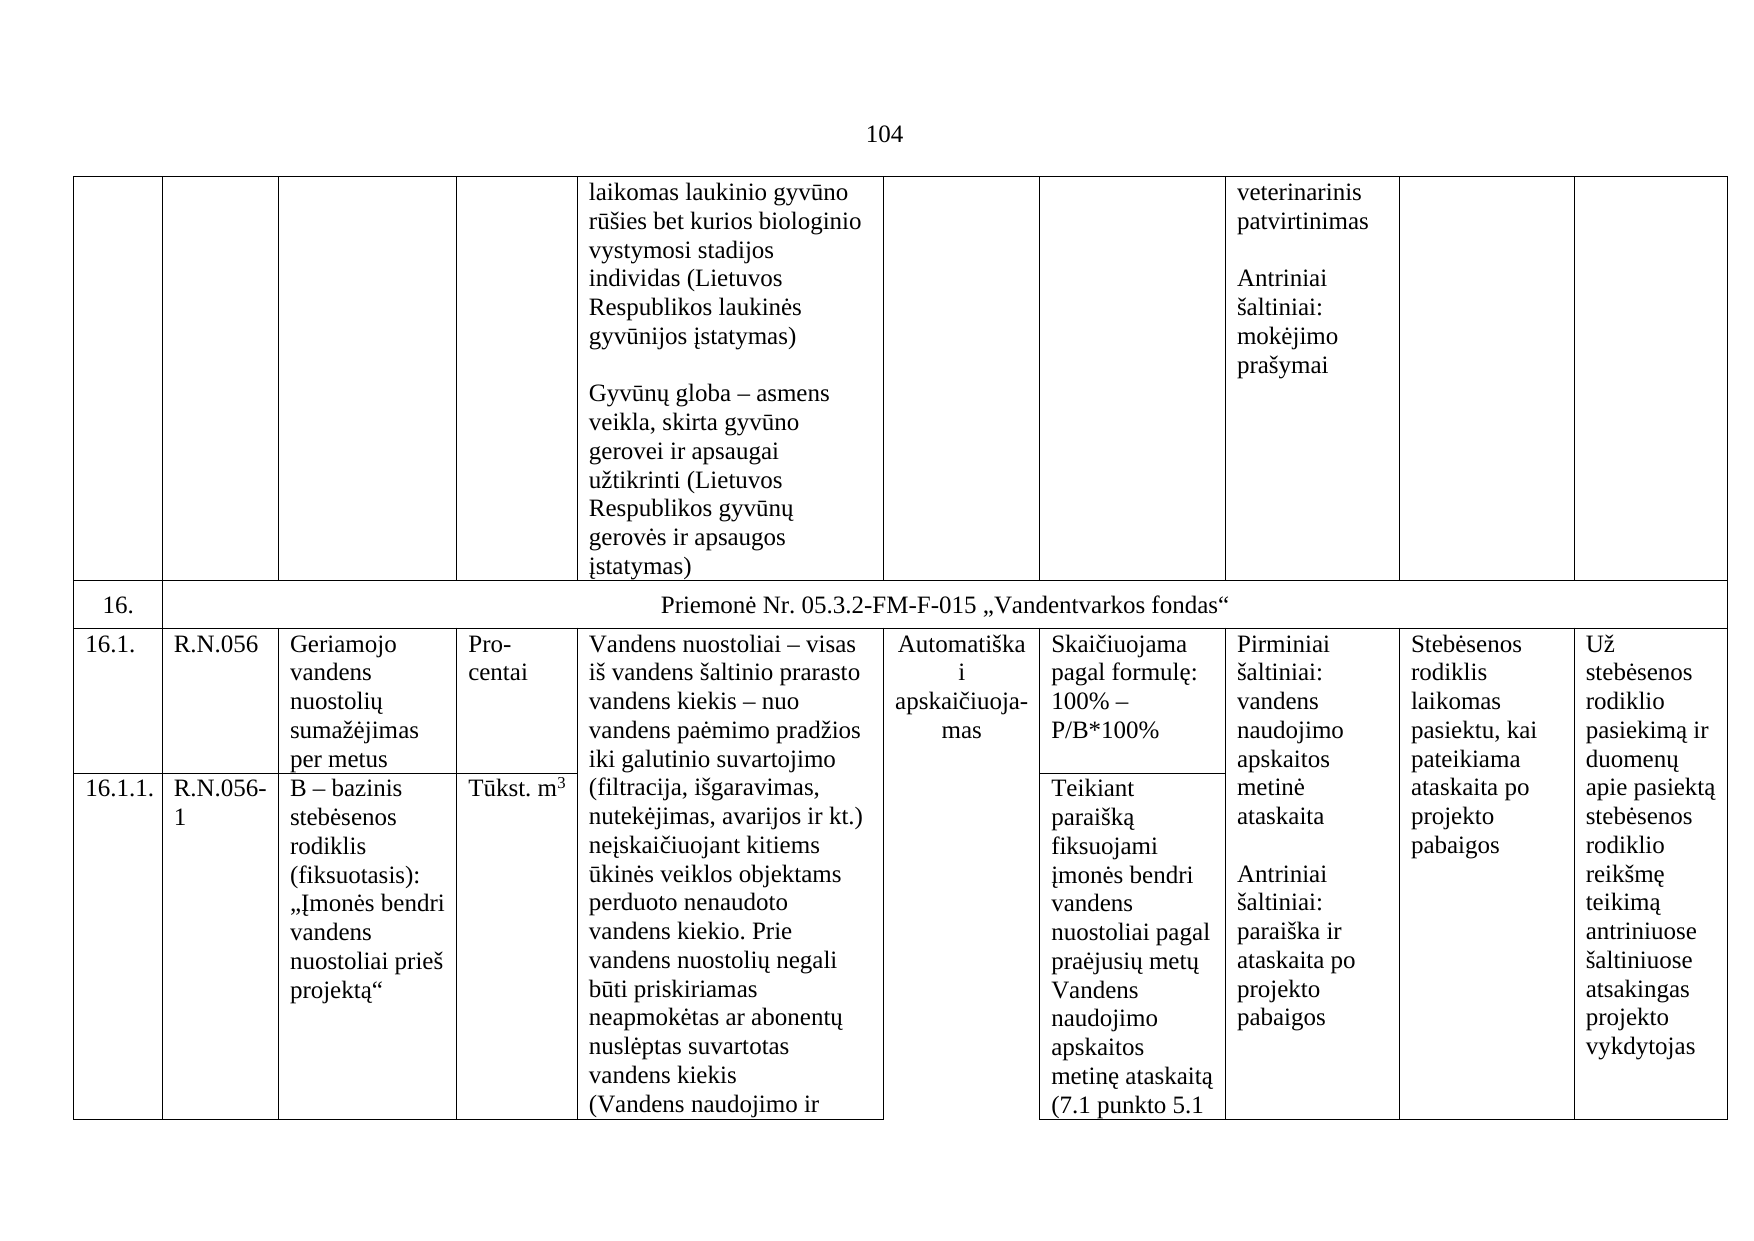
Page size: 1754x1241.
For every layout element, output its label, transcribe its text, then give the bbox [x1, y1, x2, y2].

table_cell 16.1. [74, 629, 162, 772]
table_cell [1575, 177, 1727, 580]
table_cell 16. [74, 581, 162, 628]
table_cell laikomas laukinio gyvūno rūšies bet kurios biologinio vystymosi stadijos individas (Lietuvos Respublikos laukinės gyvūnijos įstatymas) Gyvūnų globa – asmens veikla, skirta gyvūno gerovei ir apsaugai užtikrinti (Lietuvos Respublikos gyvūnų gerovės ir apsaugos įstatymas) [578, 177, 883, 580]
table_cell R.N.056-1 [163, 774, 278, 1118]
table_cell Už stebėsenos rodiklio pasiekimą ir duomenų apie pasiektą stebėsenos rodiklio reikšmę teikimą antriniuose šaltiniuose atsakingas projekto vykdytojas [1575, 629, 1727, 1118]
table_cell [279, 177, 456, 580]
table_cell R.N.056 [163, 629, 278, 772]
table_cell veterinarinis patvirtinimas Antriniai šaltiniai: mokėjimo prašymai [1226, 177, 1399, 580]
table_cell Geriamojo vandens nuostolių sumažėjimas per metus [279, 629, 456, 772]
table_cell [74, 177, 162, 580]
table_cell [163, 177, 278, 580]
table_cell Skaičiuojama pagal formulę: 100% – P/B*100% [1040, 629, 1225, 772]
table_cell [1400, 177, 1574, 580]
table_cell B – bazinis stebėsenos rodiklis (fiksuotasis): „Įmonės bendri vandens nuostoliai prieš projektą“ [279, 774, 456, 1118]
table_cell [457, 177, 577, 580]
table_cell [884, 177, 1039, 580]
table_cell Priemonė Nr. 05.3.2-FM-F-015 „Vandentvarkos fondas“ [163, 581, 1727, 628]
table_cell Automatiškai apskaičiuoja-mas [884, 629, 1039, 1118]
table_cell Pirminiai šaltiniai: vandens naudojimo apskaitos metinė ataskaita Antriniai šaltiniai: paraiška ir ataskaita po projekto pabaigos [1226, 629, 1399, 1118]
table_cell 16.1.1. [74, 774, 162, 1118]
table_cell [1040, 177, 1225, 580]
table_cell Vandens nuostoliai – visas iš vandens šaltinio prarasto vandens kiekis – nuo vandens paėmimo pradžios iki galutinio suvartojimo (filtracija, išgaravimas, nutekėjimas, avarijos ir kt.) neįskaičiuojant kitiems ūkinės veiklos objektams perduoto nenaudoto vandens kiekio. Prie vandens nuostolių negali būti priskiriamas neapmokėtas ar abonentų nuslėptas suvartotas vandens kiekis (Vandens naudojimo ir [578, 629, 883, 1118]
table_cell Teikiant paraišką fiksuojami įmonės bendri vandens nuostoliai pagal praėjusių metų Vandens naudojimo apskaitos metinę ataskaitą (7.1 punkto 5.1 [1040, 774, 1225, 1118]
table_cell Pro-centai [457, 629, 577, 772]
table_cell Stebėsenos rodiklis laikomas pasiektu, kai pateikiama ataskaita po projekto pabaigos [1400, 629, 1574, 1118]
table_cell Tūkst. m3 [457, 774, 577, 1118]
